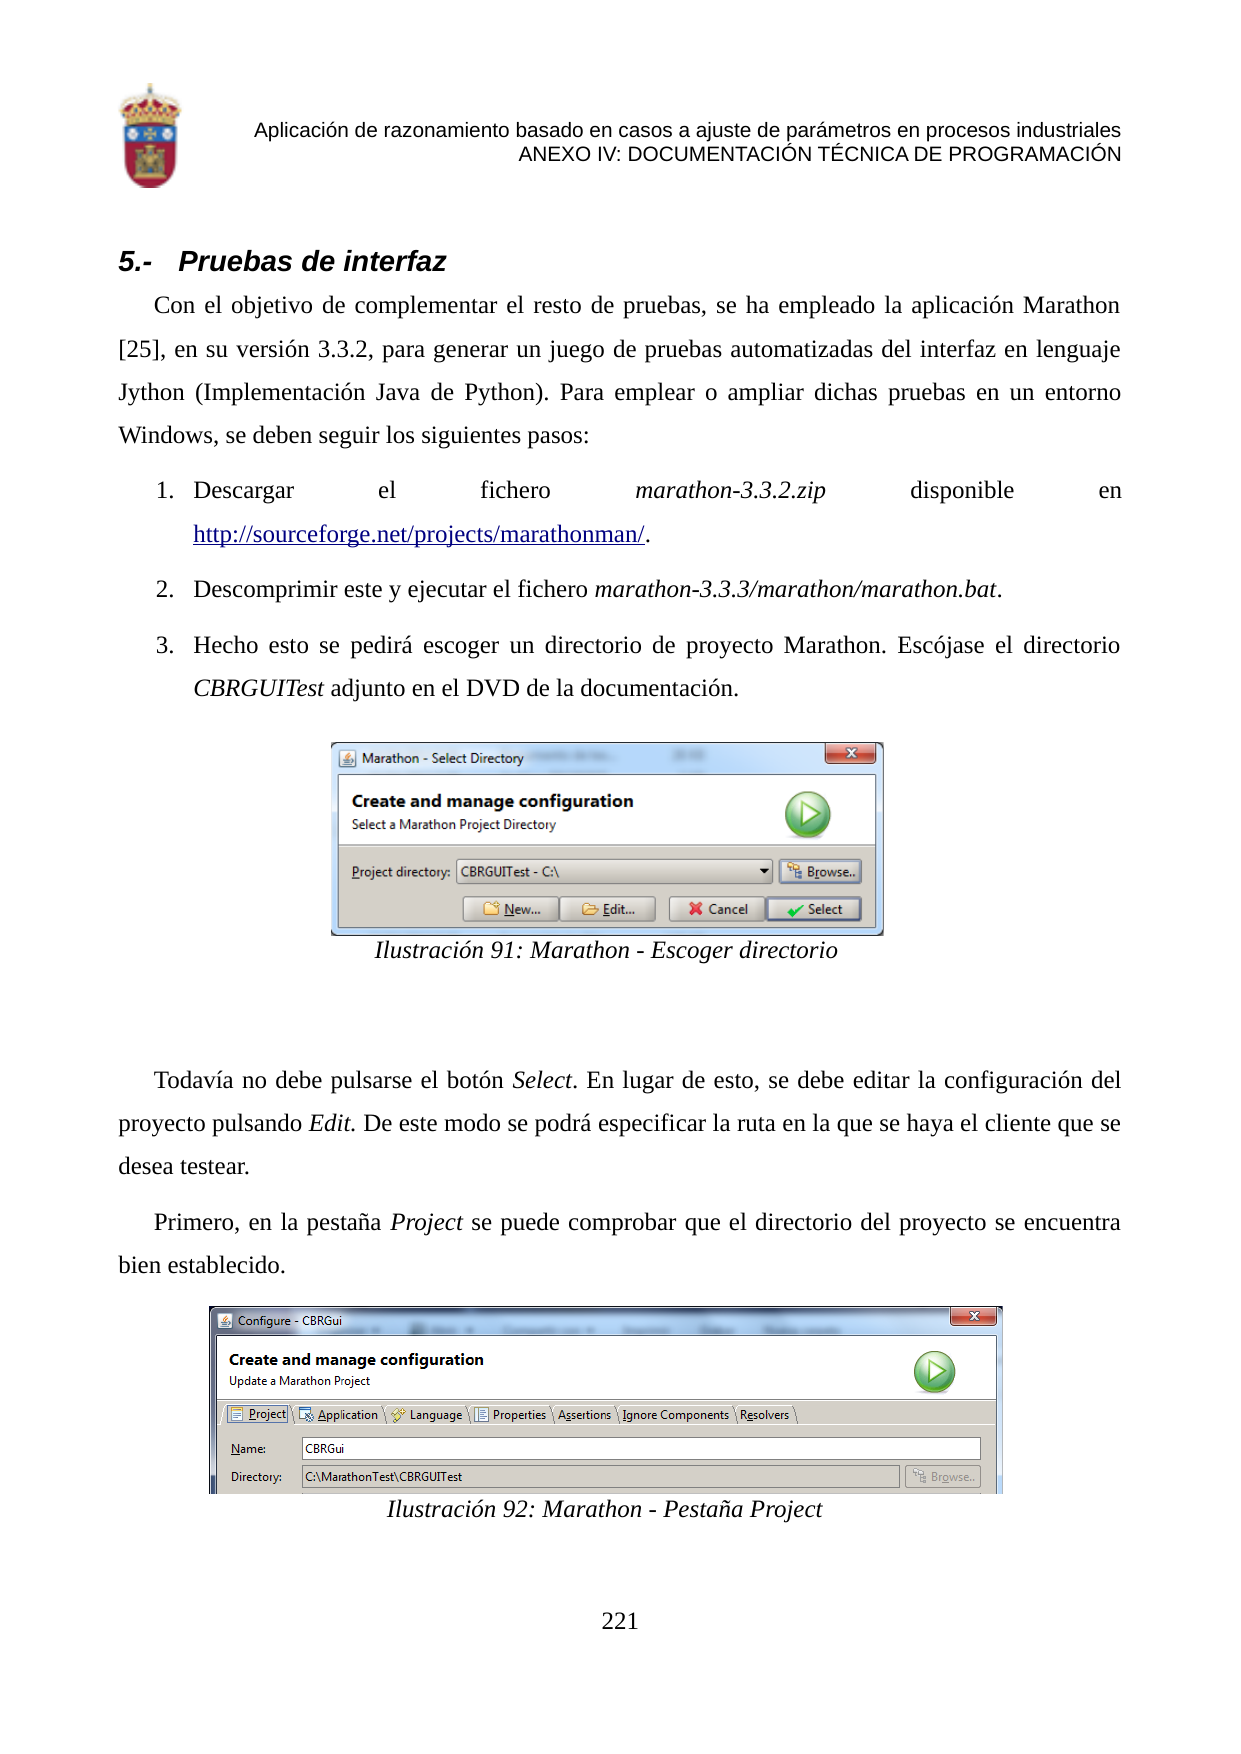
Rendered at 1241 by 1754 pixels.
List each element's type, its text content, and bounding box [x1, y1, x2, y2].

text Ilustración 91: Marathon - Escoger directorio [331, 936, 884, 964]
text Con el objetivo de complementar el resto de pruebas, se ha empleado la aplicación Marathon [25], en su versión 3.3.2, para generar un juego de pruebas automatizadas del interfaz en lenguaje Jython (Implementación Java de Python). Para emplear o ampliar dichas pruebas en un entorno Windows, se deben seguir los siguientes pasos: [118, 291, 1122, 449]
text Ilustración 92: Marathon - Pestaña Project [209, 1494, 1003, 1523]
picture [117, 83, 184, 188]
list Descomprimir este y ejecutar el fichero marathon-3.3.3/marathon/marathon.bat. [156, 574, 1122, 603]
text Todavía no debe pulsarse el botón Select. En lugar de esto, se debe editar la configuración del proyecto pulsando Edit. De este modo se podrá especificar la ruta en la que se haya el cliente que se desea testear. [118, 1065, 1122, 1180]
list Descargar el fichero marathon-3.3.2.zip disponible en http://sourceforge.net/projects/marathonman/. [156, 476, 1122, 547]
subtitle Pruebas de interfaz [118, 244, 1122, 278]
list Hecho esto se pedirá escoger un directorio de proyecto Marathon. Escójase el directorio CBRGUITest adjunto en el DVD de la documentación. [156, 630, 1122, 702]
text Primero, en la pestaña Project se puede comprobar que el directorio del proyecto se encuentra bien establecido. [118, 1207, 1122, 1278]
picture [331, 742, 884, 936]
